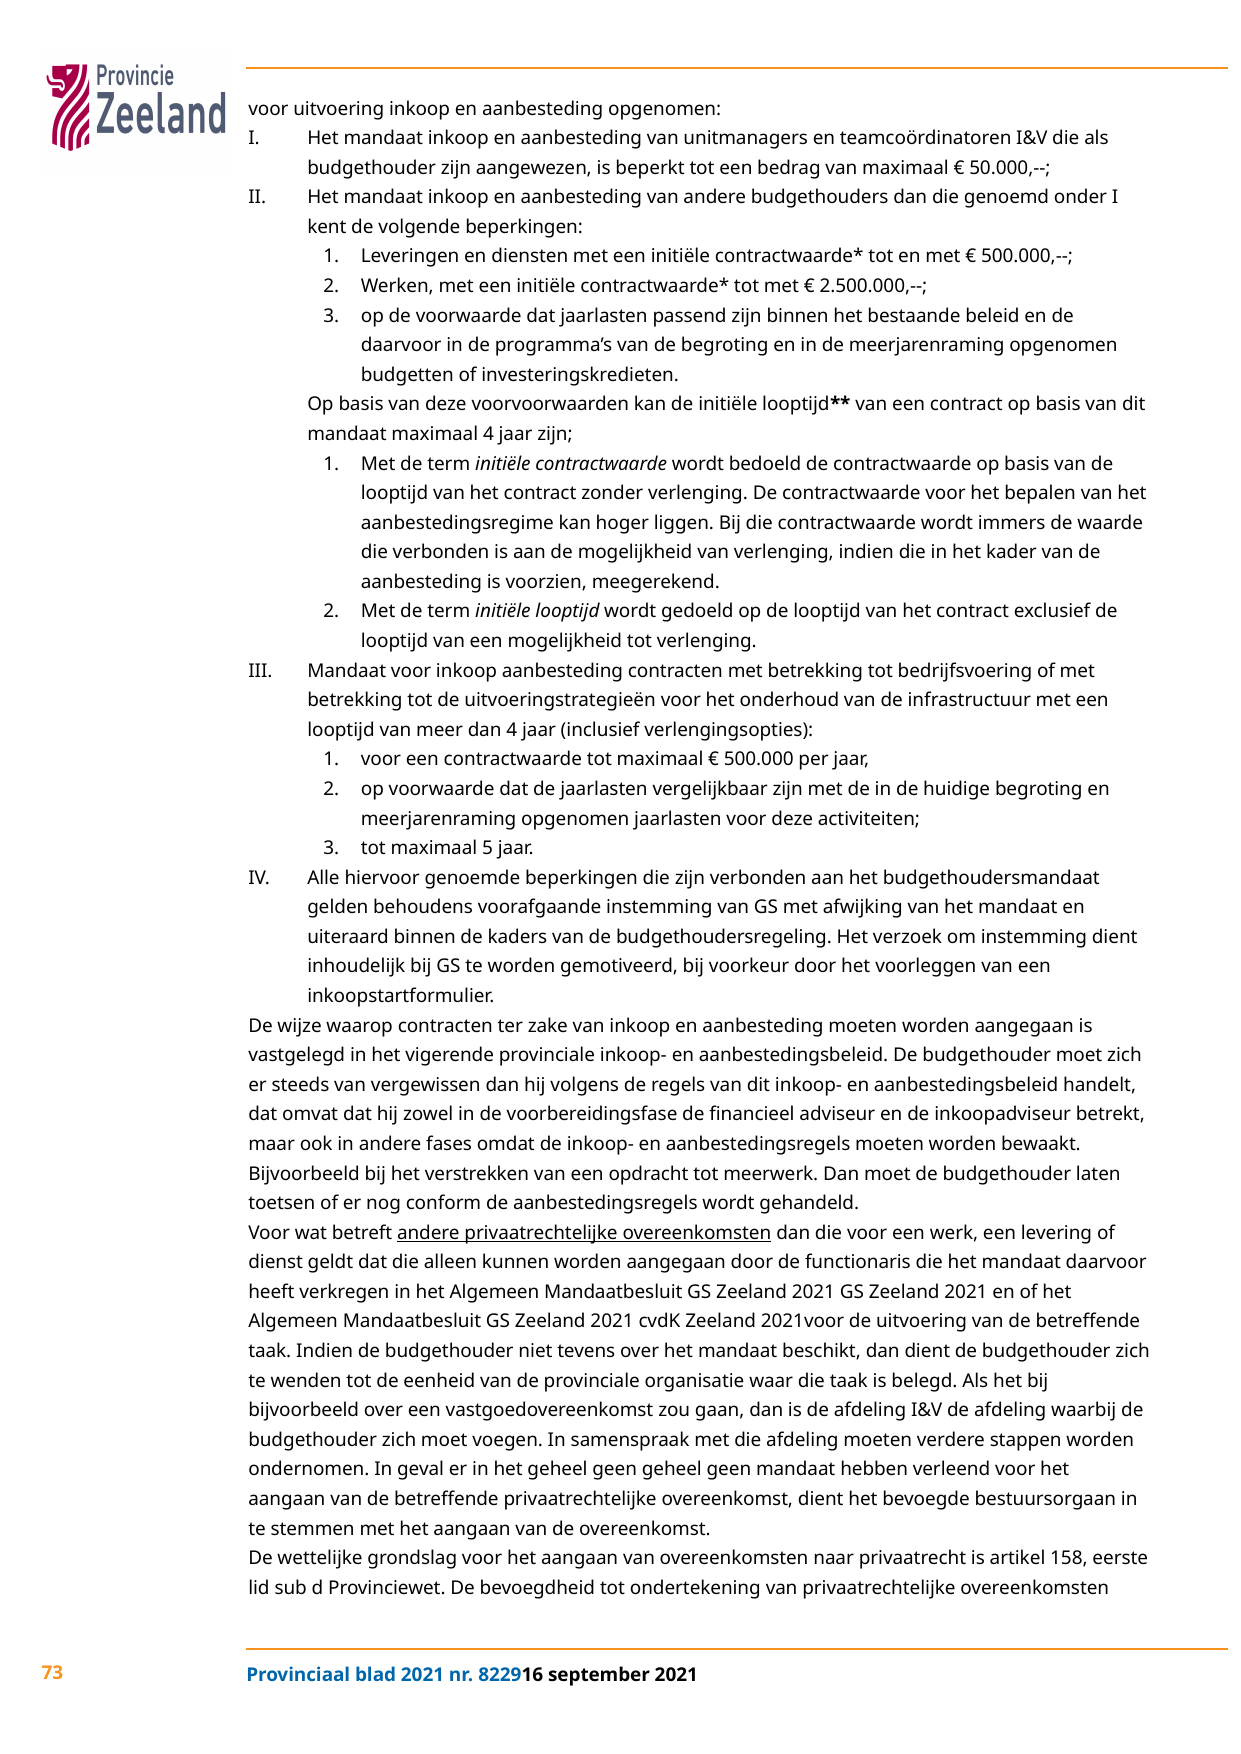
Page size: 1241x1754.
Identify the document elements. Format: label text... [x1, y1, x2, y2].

list Alle hiervoor genoemde beperkingen die zijn verbonden aan het budgethoudersmandaat gelden behoudens voorafgaande instemming van GS met afwijking van het mandaat en uiteraard binnen de kaders van de budgethoudersregeling. Het verzoek om instemming dient inhoudelijk bij GS te worden gemotiveerd, bij voorkeur door het voorleggen van een inkoopstartformulier. [248, 864, 1152, 1008]
list Leveringen en diensten met een initiële contractwaarde* tot en met € 500.000,--; [323, 243, 1152, 268]
text De wettelijke grondslag voor het aangaan van overeenkomsten naar privaatrecht is artikel 158, eerste lid sub d Provinciewet. De bevoegdheid tot ondertekening van privaatrechtelijke overeenkomsten [248, 1544, 1152, 1600]
picture [41, 47, 231, 172]
list Werken, met een initiële contractwaarde* tot met € 2.500.000,--; [323, 272, 1152, 298]
list tot maximaal 5 jaar. [323, 834, 1152, 860]
list Met de term initiële contractwaarde wordt bedoeld de contractwaarde op basis van de looptijd van het contract zonder verlenging. De contractwaarde voor het bepalen van het aanbestedingsregime kan hoger liggen. Bij die contractwaarde wordt immers de waarde die verbonden is aan de mogelijkheid van verlenging, indien die in het kader van de aanbesteding is voorzien, meegerekend. [323, 450, 1152, 594]
list Met de term initiële looptijd wordt gedoeld op de looptijd van het contract exclusief de looptijd van een mogelijkheid tot verlenging. [323, 598, 1152, 653]
text voor uitvoering inkoop en aanbesteding opgenomen: [248, 95, 1152, 121]
text De wijze waarop contracten ter zake van inkoop en aanbesteding moeten worden aangegaan is vastgelegd in het vigerende provinciale inkoop- en aanbestedingsbeleid. De budgethouder moet zich er steeds van vergewissen dan hij volgens de regels van dit inkoop- en aanbestedingsbeleid handelt, dat omvat dat hij zowel in de voorbereidingsfase de financieel adviseur en de inkoopadviseur betrekt, maar ook in andere fases omdat de inkoop- en aanbestedingsregels moeten worden bewaakt. Bijvoorbeeld bij het verstrekken van een opdracht tot meerwerk. Dan moet de budgethouder laten toetsen of er nog conform de aanbestedingsregels wordt gehandeld. [248, 1012, 1152, 1215]
list Mandaat voor inkoop aanbesteding contracten met betrekking tot bedrijfsvoering of met betrekking tot de uitvoeringstrategieën voor het onderhoud van de infrastructuur met een looptijd van meer dan 4 jaar (inclusief verlengingsopties): [248, 657, 1152, 742]
list Op basis van deze voorvoorwaarden kan de initiële looptijd** van een contract op basis van dit mandaat maximaal 4 jaar zijn; [248, 391, 1152, 446]
list op de voorwaarde dat jaarlasten passend zijn binnen het bestaande beleid en de daarvoor in de programma’s van de begroting en in de meerjarenraming opgenomen budgetten of investeringskredieten. [323, 302, 1152, 387]
list Het mandaat inkoop en aanbesteding van unitmanagers en teamcoördinatoren I&V die als budgethouder zijn aangewezen, is beperkt tot een bedrag van maximaal € 50.000,--; [248, 124, 1152, 180]
text Voor wat betreft andere privaatrechtelijke overeenkomsten dan die voor een werk, een levering of dienst geldt dat die alleen kunnen worden aangegaan door de functionaris die het mandaat daarvoor heeft verkregen in het Algemeen Mandaatbesluit GS Zeeland 2021 GS Zeeland 2021 en of het Algemeen Mandaatbesluit GS Zeeland 2021 cvdK Zeeland 2021voor de uitvoering van de betreffende taak. Indien de budgethouder niet tevens over het mandaat beschikt, dan dient de budgethouder zich te wenden tot de eenheid van de provinciale organisatie waar die taak is belegd. Als het bij bijvoorbeeld over een vastgoedovereenkomst zou gaan, dan is de afdeling I&V de afdeling waarbij de budgethouder zich moet voegen. In samenspraak met die afdeling moeten verdere stappen worden ondernomen. In geval er in het geheel geen geheel geen mandaat hebben verleend voor het aangaan van de betreffende privaatrechtelijke overeenkomst, dient het bevoegde bestuursorgaan in te stemmen met het aangaan van de overeenkomst. [248, 1219, 1152, 1541]
list voor een contractwaarde tot maximaal € 500.000 per jaar, [323, 746, 1152, 771]
list op voorwaarde dat de jaarlasten vergelijkbaar zijn met de in de huidige begroting en meerjarenraming opgenomen jaarlasten voor deze activiteiten; [323, 775, 1152, 831]
list Het mandaat inkoop en aanbesteding van andere budgethouders dan die genoemd onder I kent de volgende beperkingen: [248, 183, 1152, 239]
